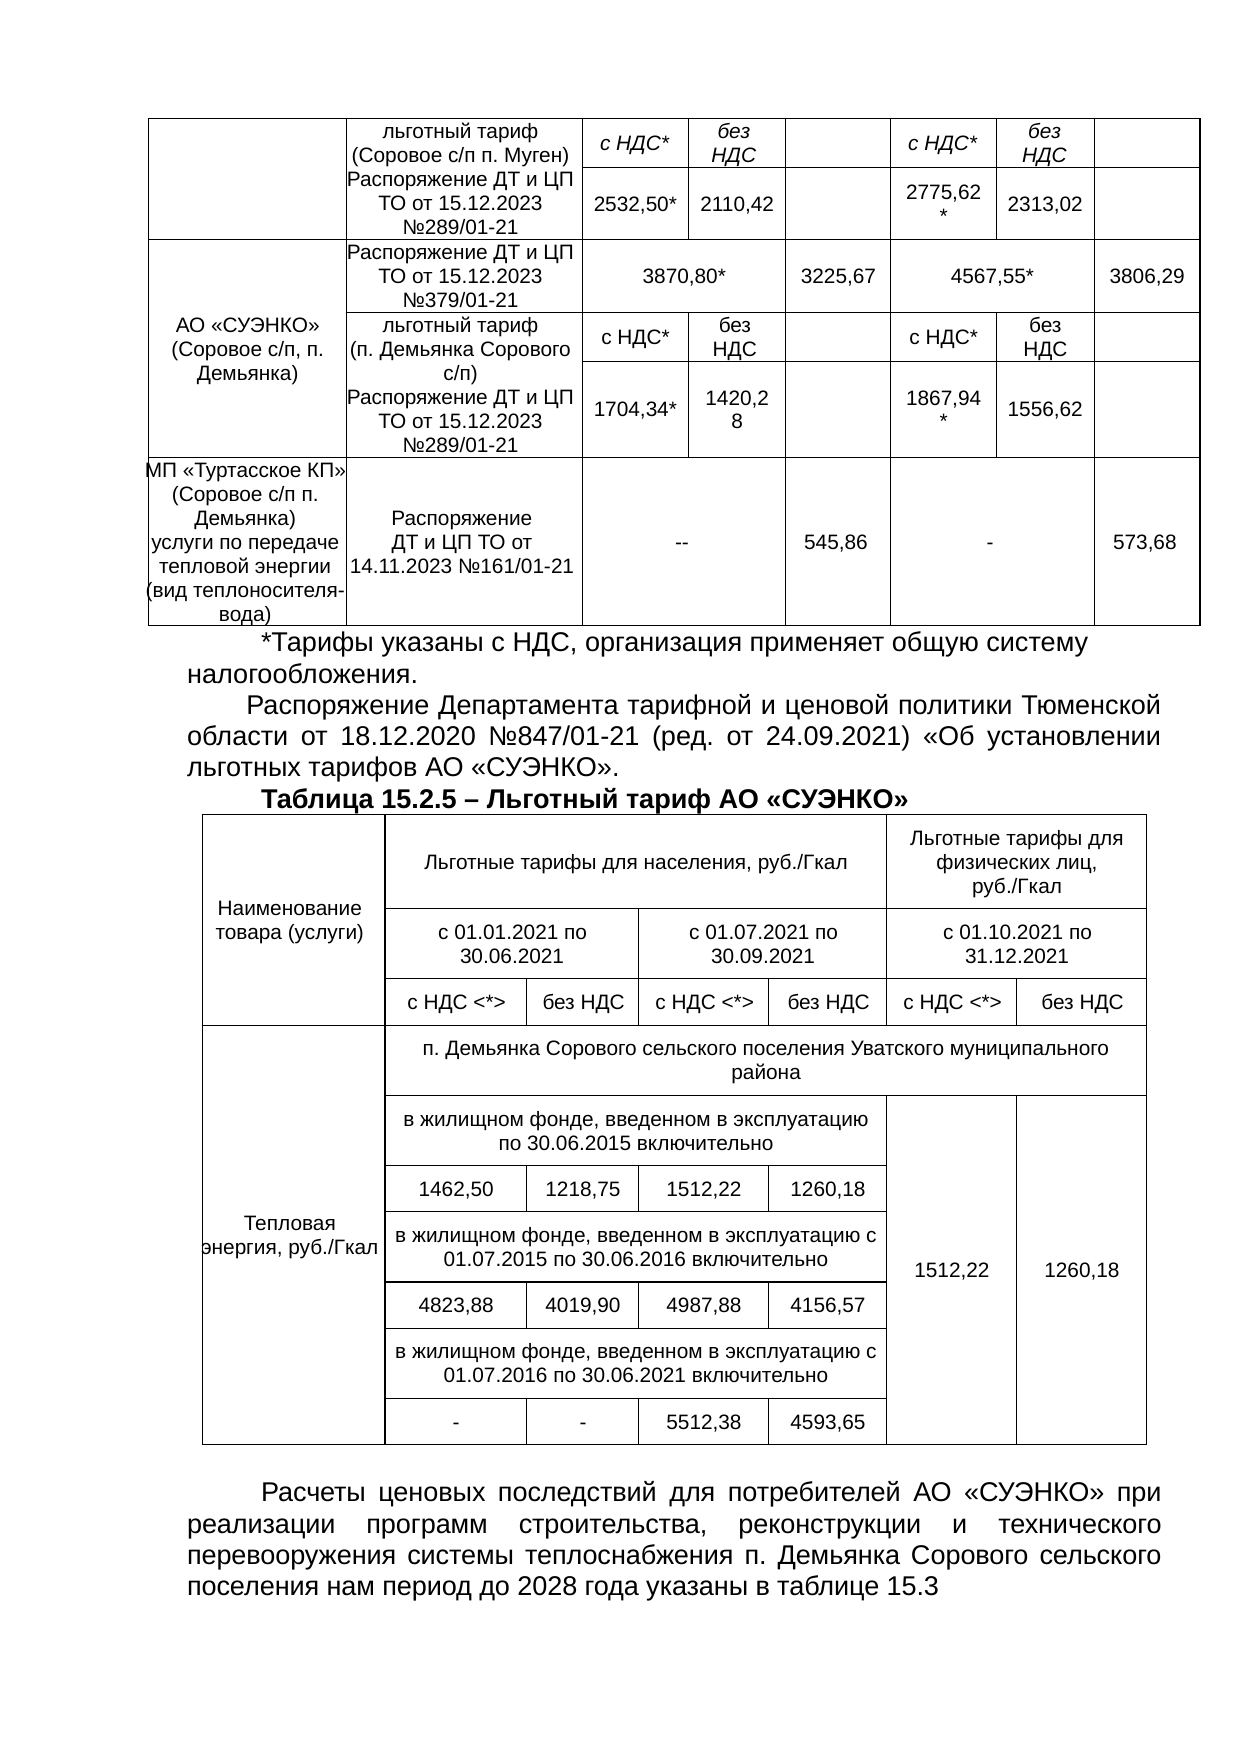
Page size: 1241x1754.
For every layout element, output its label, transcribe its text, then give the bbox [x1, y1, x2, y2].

table_cell 4156,57 [769, 1283, 886, 1328]
table_cell 2775,62* [891, 168, 996, 239]
text Расчеты ценовых последствий для потребителей АО «СУЭНКО» при реализации программ строительства, реконструкции и технического перевооружения системы теплоснабжения п. Демьянка Сорового сельского поселения нам период до 2028 года указаны в таблице 15.3 [187, 1476, 1162, 1601]
table_cell [786, 168, 890, 239]
table_cell 3806,29 [1095, 240, 1199, 312]
table_cell 3870,80* [583, 240, 785, 312]
text Таблица 15.2.5 – Льготный тариф АО «СУЭНКО» [187, 783, 1162, 814]
table_cell 2110,42 [689, 168, 785, 239]
table_cell п. Демьянка Сорового сельского поселения Уватского муниципального района [386, 1026, 1146, 1095]
table_cell [149, 119, 346, 239]
table_cell [1095, 313, 1199, 361]
table_cell -- [583, 458, 785, 625]
table_cell без НДС [689, 119, 785, 167]
table_cell в жилищном фонде, введенном в эксплуатацию по 30.06.2015 включительно [386, 1096, 886, 1165]
table_cell МП «Туртасское КП» (Соровое с/п п. Демьянка) услуги по передаче тепловой энергии (вид теплоносителя-вода) [149, 458, 346, 625]
table_cell с 01.01.2021 по 30.06.2021 [386, 909, 638, 978]
table_cell без НДС [1017, 979, 1146, 1024]
text Распоряжение Департамента тарифной и ценовой политики Тюменской области от 18.12.2020 №847/01-21 (ред. от 24.09.2021) «Об установлении льготных тарифов АО «СУЭНКО». [187, 689, 1162, 783]
table_cell 4019,90 [527, 1283, 638, 1328]
table_header Льготные тарифы для населения, руб./Гкал [386, 815, 886, 908]
table_cell 1512,22 [887, 1096, 1016, 1444]
table_cell без НДС [769, 979, 886, 1024]
table_cell без НДС [997, 119, 1094, 167]
table_cell 1867,94* [891, 362, 996, 457]
table_cell - [386, 1399, 526, 1444]
table_cell 1420,28 [689, 362, 785, 457]
table_cell 2313,02 [997, 168, 1094, 239]
table_cell Распоряжение ДТ и ЦП ТО от 15.12.2023 №379/01-21 [347, 240, 582, 312]
table_cell [1095, 362, 1199, 457]
table_header Льготные тарифы для физических лиц, руб./Гкал [887, 815, 1146, 908]
table_cell с НДС* [891, 119, 996, 167]
table_cell 1260,18 [1017, 1096, 1146, 1444]
table_cell [1095, 168, 1199, 239]
table_cell [786, 362, 890, 457]
table_cell 1704,34* [583, 362, 688, 457]
table_cell 1556,62 [997, 362, 1094, 457]
table_cell [786, 313, 890, 361]
table_cell с НДС <*> [386, 979, 526, 1024]
table_cell 545,86 [786, 458, 890, 625]
table_cell 1512,22 [639, 1166, 768, 1211]
table_cell льготный тариф (п. Демьянка Сорового с/п) Распоряжение ДТ и ЦП ТО от 15.12.2023 №289/01-21 [347, 313, 582, 457]
table_cell с НДС <*> [639, 979, 768, 1024]
table_cell с НДС* [583, 119, 688, 167]
table_cell без НДС [997, 313, 1094, 361]
table_cell 1218,75 [527, 1166, 638, 1211]
table_cell Тепловая энергия, руб./Гкал [203, 1026, 384, 1444]
table_cell [1095, 119, 1199, 167]
table_cell - [527, 1399, 638, 1444]
table_cell 5512,38 [639, 1399, 768, 1444]
table_cell [786, 119, 890, 167]
text *Тарифы указаны с НДС, организация применяет общую систему налогообложения. [187, 626, 1162, 689]
table_cell - [891, 458, 1094, 625]
table_cell льготный тариф (Соровое с/п п. Муген) Распоряжение ДТ и ЦП ТО от 15.12.2023 №289/01-21 [347, 119, 582, 239]
table_cell 2532,50* [583, 168, 688, 239]
table_cell 1260,18 [769, 1166, 886, 1211]
table_cell в жилищном фонде, введенном в эксплуатацию с 01.07.2016 по 30.06.2021 включительно [386, 1329, 886, 1398]
table_cell с НДС* [891, 313, 996, 361]
table_cell 4823,88 [386, 1283, 526, 1328]
table_cell с 01.07.2021 по 30.09.2021 [639, 909, 886, 978]
table_cell 4987,88 [639, 1283, 768, 1328]
table_cell в жилищном фонде, введенном в эксплуатацию с 01.07.2015 по 30.06.2016 включительно [386, 1212, 886, 1281]
table_cell АО «СУЭНКО» (Соровое с/п, п. Демьянка) [149, 240, 346, 457]
table_cell 3225,67 [786, 240, 890, 312]
table_cell 4567,55* [891, 240, 1094, 312]
table_cell 4593,65 [769, 1399, 886, 1444]
table_cell без НДС [689, 313, 785, 361]
table_cell с НДС* [583, 313, 688, 361]
table_cell без НДС [527, 979, 638, 1024]
table_header Наименование товара (услуги) [203, 815, 384, 1024]
table_cell с НДС <*> [887, 979, 1016, 1024]
table_cell 573,68 [1095, 458, 1199, 625]
table_cell Распоряжение ДТ и ЦП ТО от 14.11.2023 №161/01-21 [347, 458, 582, 625]
table_cell с 01.10.2021 по 31.12.2021 [887, 909, 1146, 978]
table_cell 1462,50 [386, 1166, 526, 1211]
